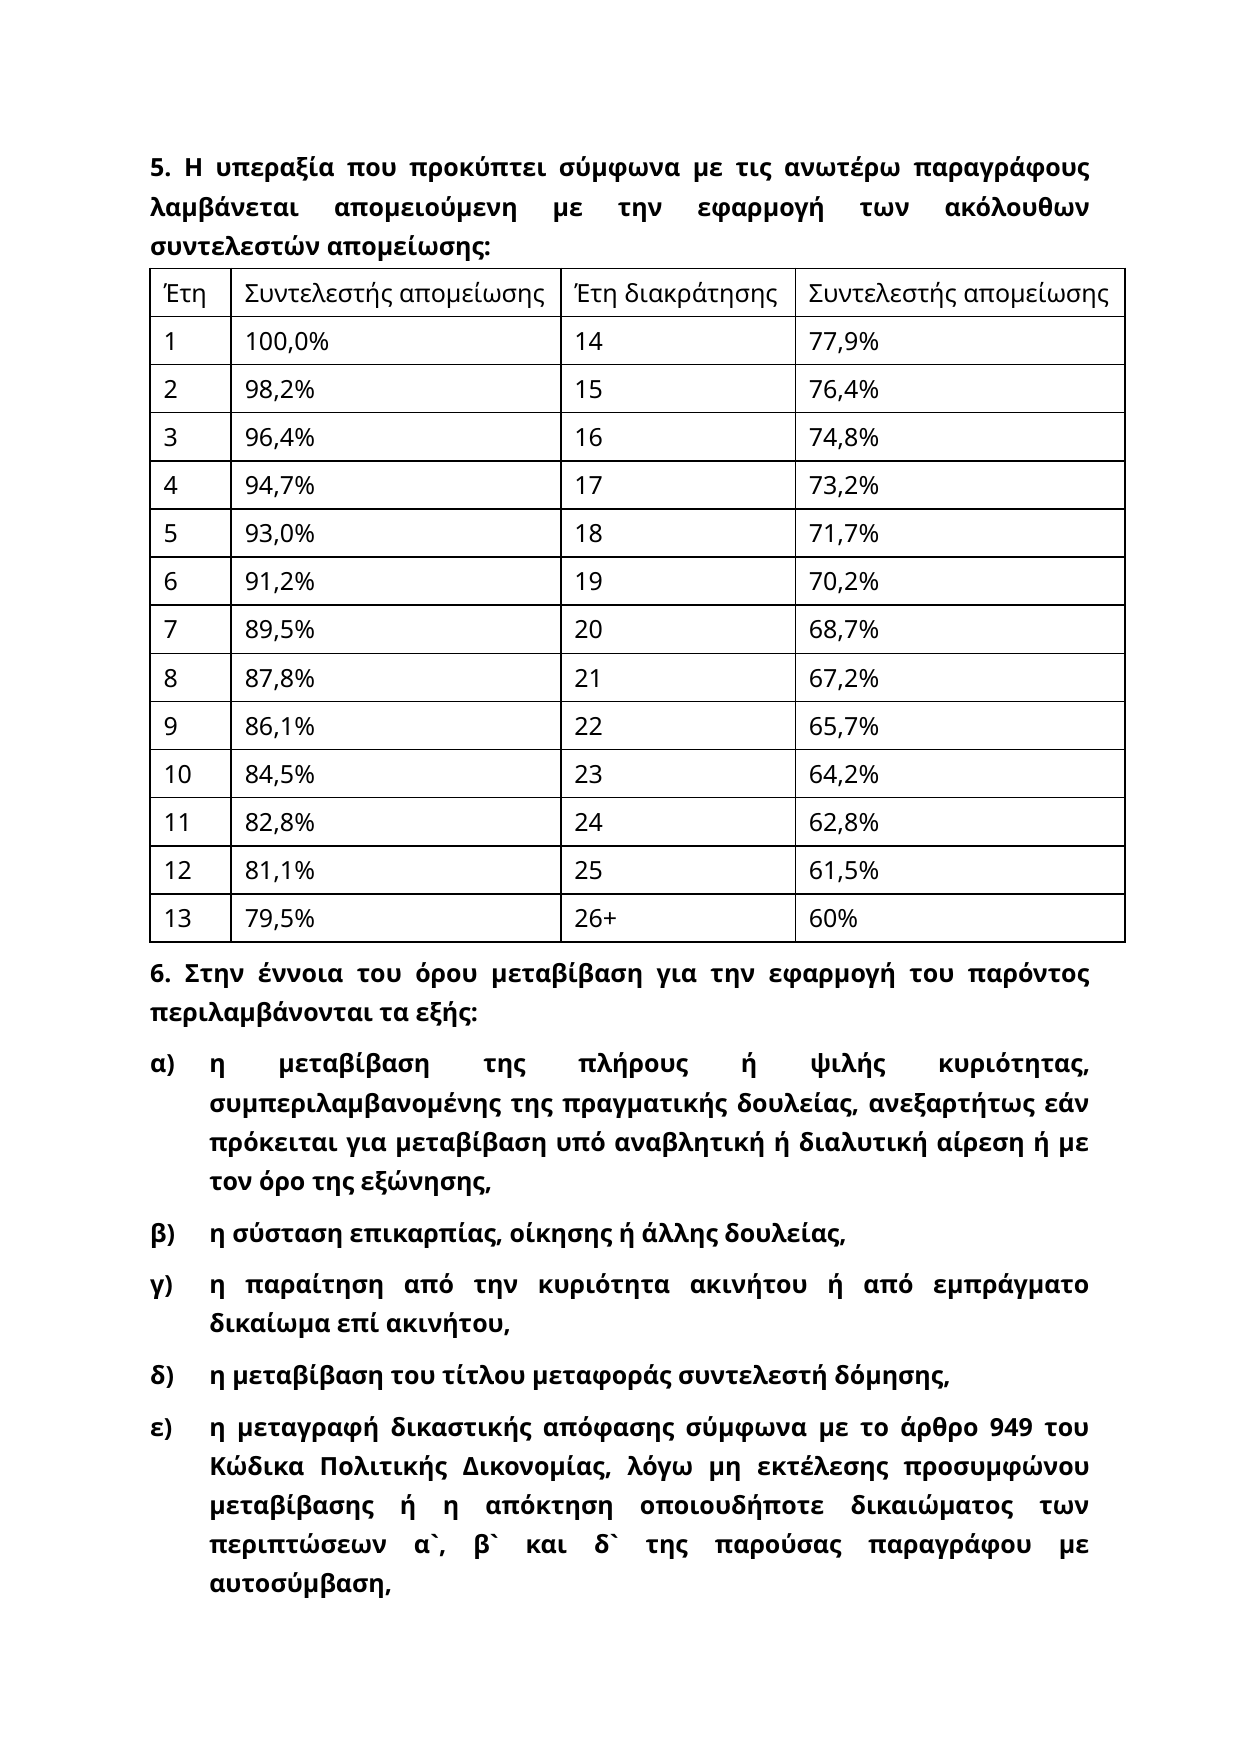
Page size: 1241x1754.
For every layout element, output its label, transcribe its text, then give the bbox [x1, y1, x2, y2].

table_cell 94,7% [232, 462, 560, 508]
table_cell 79,5% [232, 895, 560, 941]
list ε) η μεταγραφή δικαστικής απόφασης σύμφωνα με το άρθρο 949 του Κώδικα Πολιτικής Δικονομίας, λόγω μη εκτέλεσης προσυμφώνου μεταβίβασης ή η απόκτηση οποιουδήποτε δικαιώματος των περιπτώσεων α`, β` και δ` της παρούσας παραγράφου με αυτοσύμβαση, [150, 1409, 1090, 1600]
table_cell 10 [151, 750, 230, 797]
list δ) η μεταβίβαση του τίτλου μεταφοράς συντελεστή δόμησης, [150, 1358, 1090, 1392]
table_cell 64,2% [796, 750, 1124, 797]
table_cell 91,2% [232, 558, 560, 604]
table_cell 25 [562, 847, 795, 893]
list β) η σύσταση επικαρπίας, οίκησης ή άλλης δουλείας, [150, 1215, 1090, 1249]
table_header Έτη διακράτησης [562, 269, 795, 316]
table_cell 3 [151, 413, 230, 460]
table_cell 82,8% [232, 798, 560, 845]
table_cell 9 [151, 702, 230, 749]
table_cell 73,2% [796, 462, 1124, 508]
table_cell 71,7% [796, 510, 1124, 556]
table_cell 84,5% [232, 750, 560, 797]
table_header Έτη [151, 269, 230, 316]
table_cell 86,1% [232, 702, 560, 749]
table_cell 81,1% [232, 847, 560, 893]
text 5. Η υπεραξία που προκύπτει σύμφωνα με τις ανωτέρω παραγράφους λαμβάνεται απομειούμενη με την εφαρμογή των ακόλουθων συντελεστών απομείωσης: [150, 150, 1090, 262]
list α) η μεταβίβαση της πλήρους ή ψιλής κυριότητας, συμπεριλαμβανομένης της πραγματικής δουλείας, ανεξαρτήτως εάν πρόκειται για μεταβίβαση υπό αναβλητική ή διαλυτική αίρεση ή με τον όρο της εξώνησης, [150, 1046, 1090, 1198]
table_cell 93,0% [232, 510, 560, 556]
table_header Συντελεστής απομείωσης [796, 269, 1124, 316]
table_cell 22 [562, 702, 795, 749]
table_cell 4 [151, 462, 230, 508]
table_cell 74,8% [796, 413, 1124, 460]
table_cell 26+ [562, 895, 795, 941]
table_cell 6 [151, 558, 230, 604]
table_cell 68,7% [796, 606, 1124, 652]
table_header Συντελεστής απομείωσης [232, 269, 560, 316]
table_cell 20 [562, 606, 795, 652]
table_cell 24 [562, 798, 795, 845]
table_cell 2 [151, 365, 230, 412]
list γ) η παραίτηση από την κυριότητα ακινήτου ή από εμπράγματο δικαίωμα επί ακινήτου, [150, 1267, 1090, 1340]
table_cell 96,4% [232, 413, 560, 460]
table_cell 19 [562, 558, 795, 604]
table_cell 60% [796, 895, 1124, 941]
table_cell 98,2% [232, 365, 560, 412]
table_cell 67,2% [796, 654, 1124, 701]
table_cell 11 [151, 798, 230, 845]
table_cell 21 [562, 654, 795, 701]
table_cell 18 [562, 510, 795, 556]
table_cell 76,4% [796, 365, 1124, 412]
table_cell 62,8% [796, 798, 1124, 845]
table_cell 70,2% [796, 558, 1124, 604]
table_cell 1 [151, 317, 230, 364]
table_cell 15 [562, 365, 795, 412]
table_cell 100,0% [232, 317, 560, 364]
table_cell 89,5% [232, 606, 560, 652]
table_cell 16 [562, 413, 795, 460]
table_cell 61,5% [796, 847, 1124, 893]
text 6. Στην έννοια του όρου μεταβίβαση για την εφαρμογή του παρόντος περιλαμβάνονται τα εξής: [150, 955, 1090, 1028]
table_cell 17 [562, 462, 795, 508]
table_cell 65,7% [796, 702, 1124, 749]
table_cell 8 [151, 654, 230, 701]
table_cell 7 [151, 606, 230, 652]
table_cell 13 [151, 895, 230, 941]
table_cell 5 [151, 510, 230, 556]
table_cell 23 [562, 750, 795, 797]
table_cell 77,9% [796, 317, 1124, 364]
table_cell 12 [151, 847, 230, 893]
table_cell 87,8% [232, 654, 560, 701]
table_cell 14 [562, 317, 795, 364]
